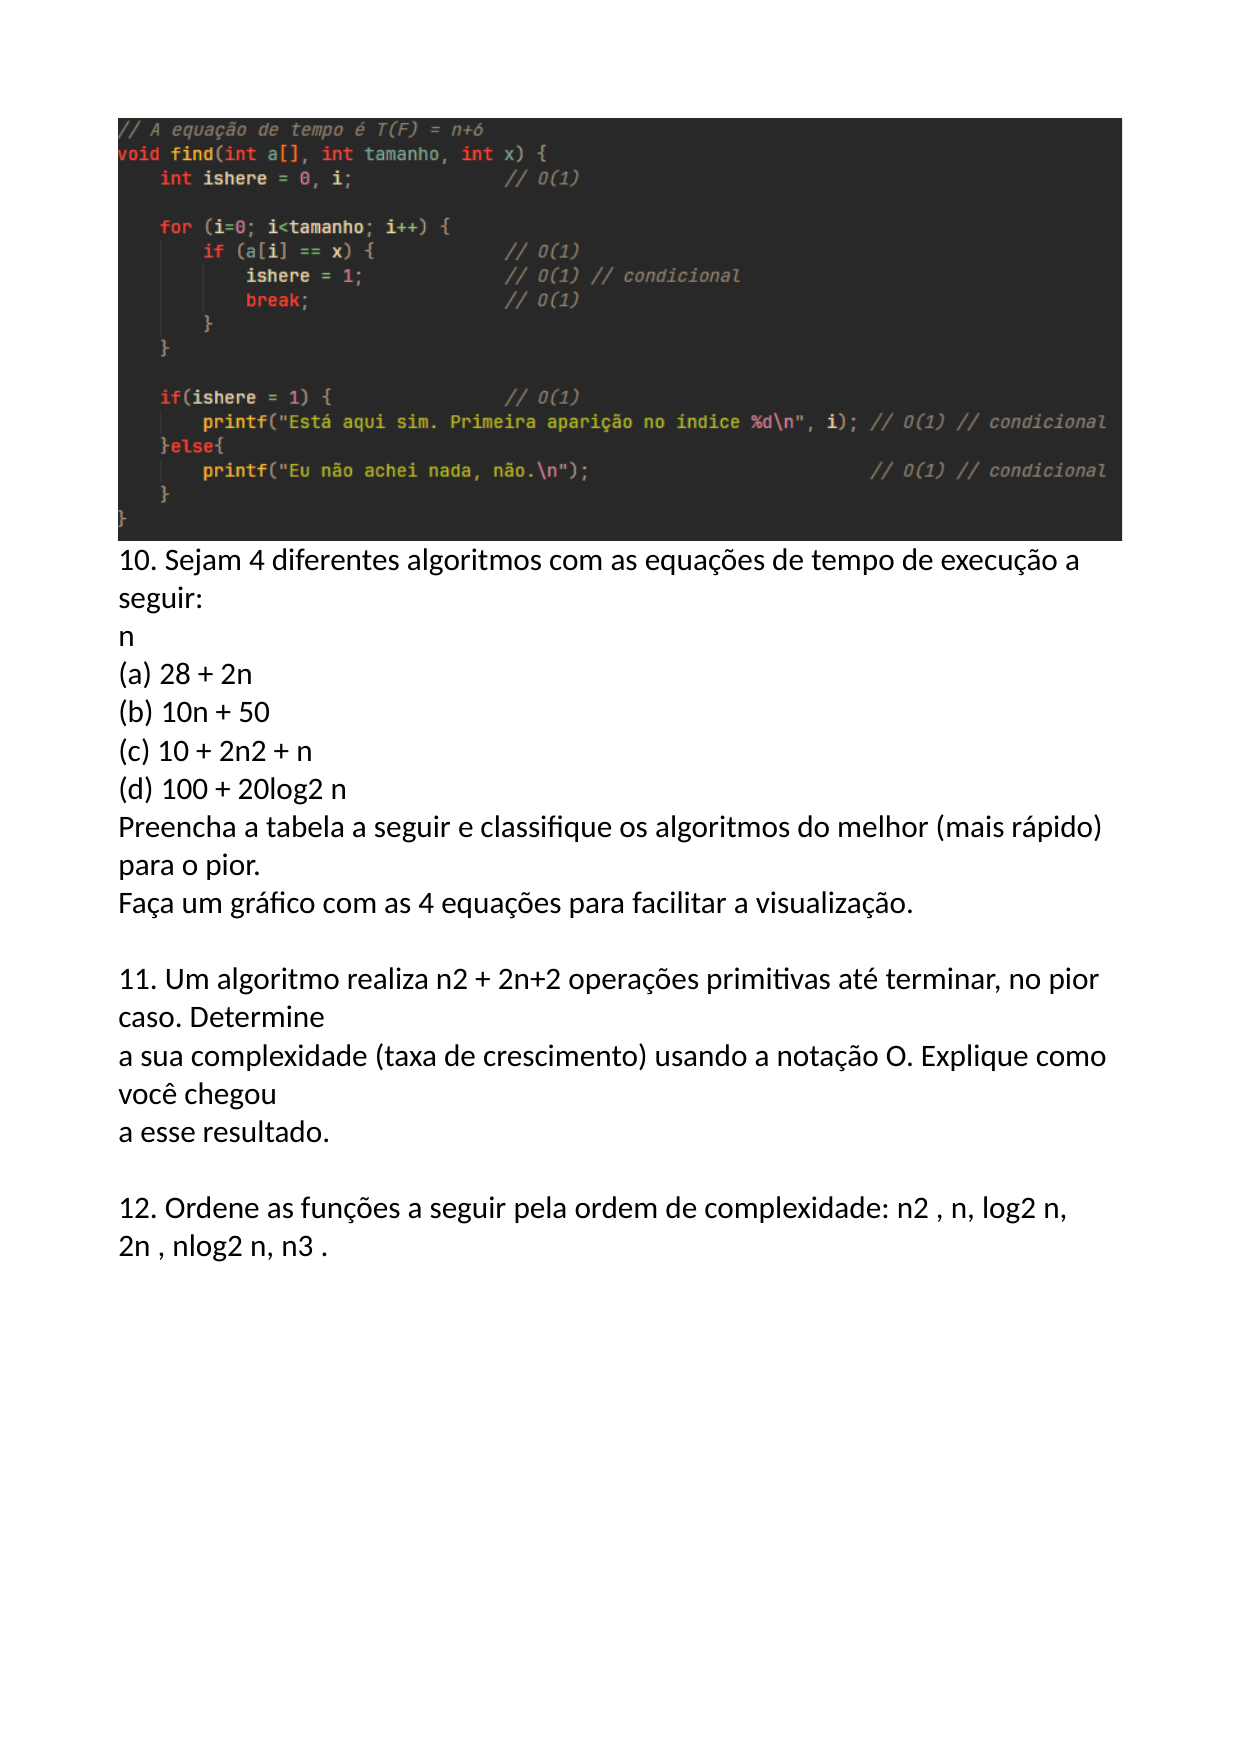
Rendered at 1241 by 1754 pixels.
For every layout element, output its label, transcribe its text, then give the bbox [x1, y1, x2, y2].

text (a) 28 + 2n [118, 654, 1122, 693]
text 12. Ordene as funções a seguir pela ordem de complexidade: n2 , n, log2 n, 2n , nlog2 n, n3 . [118, 1188, 1122, 1264]
text 10. Sejam 4 diferentes algoritmos com as equações de tempo de execução a seguir: [118, 541, 1122, 616]
text (b) 10n + 50 [118, 693, 1122, 731]
text Faça um gráfico com as 4 equações para facilitar a visualização. [118, 883, 1122, 921]
text Preencha a tabela a seguir e classifique os algoritmos do melhor (mais rápido) para o pior. [118, 807, 1122, 883]
text n [118, 616, 1122, 654]
text a sua complexidade (taxa de crescimento) usando a notação O. Explique como você chegou [118, 1036, 1122, 1112]
text (d) 100 + 20log2 n [118, 769, 1122, 807]
text 11. Um algoritmo realiza n2 + 2n+2 operações primitivas até terminar, no pior caso. Determine [118, 959, 1122, 1036]
text (c) 10 + 2n2 + n [118, 731, 1122, 769]
text a esse resultado. [118, 1112, 1122, 1150]
